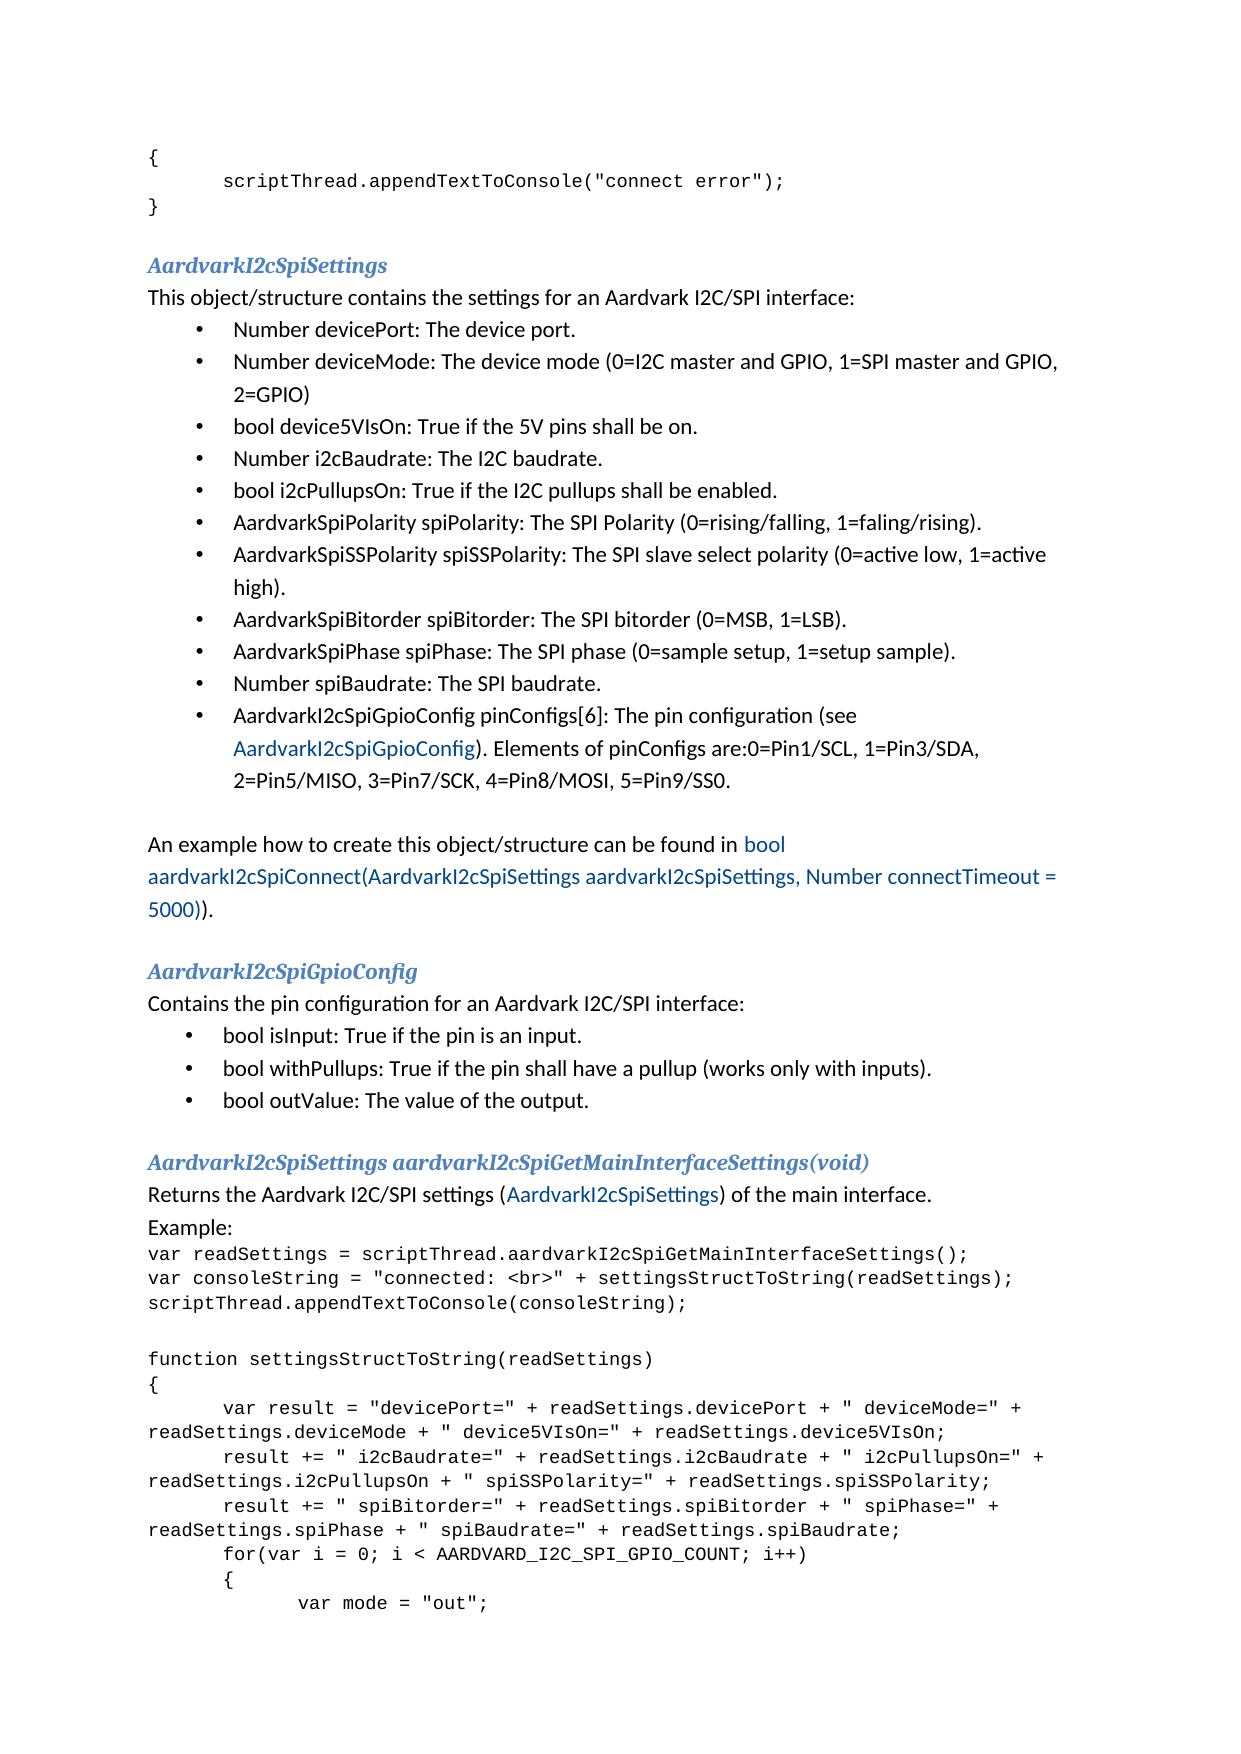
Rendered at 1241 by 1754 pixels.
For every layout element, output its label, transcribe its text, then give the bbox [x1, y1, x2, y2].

text result += " spiBitorder=" + readSettings.spiBitorder + " spiPhase=" + readSettings.spiPhase + " spiBaudrate=" + readSettings.spiBaudrate; [148, 1496, 1093, 1542]
text { [148, 1374, 1093, 1396]
list bool outValue: The value of the output. [185, 1086, 1093, 1114]
list bool i2cPullupsOn: True if the I2C pullups shall be enabled. [196, 476, 1093, 504]
text result += " i2cBaudrate=" + readSettings.i2cBaudrate + " i2cPullupsOn=" + readSettings.i2cPullupsOn + " spiSSPolarity=" + readSettings.spiSSPolarity; [148, 1448, 1093, 1493]
list bool device5VIsOn: True if the 5V pins shall be on. [196, 412, 1093, 440]
list AardvarkSpiPhase spiPhase: The SPI phase (0=sample setup, 1=setup sample). [196, 637, 1093, 665]
text { [148, 148, 1093, 169]
list Number deviceMode: The device mode (0=I2C master and GPIO, 1=SPI master and GPIO, 2=GPIO) [196, 347, 1093, 408]
subtitle AardvarkI2cSpiSettings [148, 253, 1093, 279]
text { [148, 1569, 1093, 1591]
text scriptThread.appendTextToConsole(consoleString); [148, 1293, 1093, 1315]
text var result = "devicePort=" + readSettings.devicePort + " deviceMode=" + readSettings.deviceMode + " device5VIsOn=" + readSettings.device5VIsOn; [148, 1399, 1093, 1444]
text } [148, 196, 1093, 218]
text This object/structure contains the settings for an Aardvark I2C/SPI interface: [148, 283, 1093, 311]
list Number i2cBaudrate: The I2C baudrate. [196, 444, 1093, 472]
text scriptThread.appendTextToConsole("connect error"); [148, 172, 1093, 193]
text function settingsStructToString(readSettings) [148, 1350, 1093, 1371]
list Number devicePort: The device port. [196, 315, 1093, 343]
list bool isInput: True if the pin is an input. [185, 1021, 1093, 1049]
text Contains the pin configuration for an Aardvark I2C/SPI interface: [148, 989, 1093, 1017]
list AardvarkSpiSSPolarity spiSSPolarity: The SPI slave select polarity (0=active low, 1=active high). [196, 541, 1093, 601]
list AardvarkI2cSpiGpioConfig pinConfigs[6]: The pin configuration (see AardvarkI2cSpiGpioConfig). Elements of pinConfigs are:0=Pin1/SCL, 1=Pin3/SDA, 2=Pin5/MISO, 3=Pin7/SCK, 4=Pin8/MOSI, 5=Pin9/SS0. [196, 702, 1093, 794]
list bool withPullups: True if the pin shall have a pullup (works only with inputs). [185, 1054, 1093, 1082]
text var mode = "out"; [148, 1594, 1093, 1615]
text Returns the Aardvark I2C/SPI settings (AardvarkI2cSpiSettings) of the main interface. [148, 1180, 1093, 1208]
list AardvarkSpiBitorder spiBitorder: The SPI bitorder (0=MSB, 1=LSB). [196, 605, 1093, 633]
text var consoleString = "connected: <br>" + settingsStructToString(readSettings); [148, 1269, 1093, 1290]
text var readSettings = scriptThread.aardvarkI2cSpiGetMainInterfaceSettings(); [148, 1245, 1093, 1266]
list Number spiBaudrate: The SPI baudrate. [196, 669, 1093, 697]
text Example: [148, 1213, 1093, 1241]
text for(var i = 0; i < AARDVARD_I2C_SPI_GPIO_COUNT; i++) [148, 1545, 1093, 1566]
subtitle AardvarkI2cSpiSettings aardvarkI2cSpiGetMainInterfaceSettings(void) [148, 1150, 1093, 1177]
text An example how to create this object/structure can be found in bool aardvarkI2cSpiConnect(AardvarkI2cSpiSettings aardvarkI2cSpiSettings, Number connectTimeout = 5000)). [148, 830, 1093, 923]
list AardvarkSpiPolarity spiPolarity: The SPI Polarity (0=rising/falling, 1=faling/rising). [196, 508, 1093, 536]
subtitle AardvarkI2cSpiGpioConfig [148, 959, 1093, 985]
